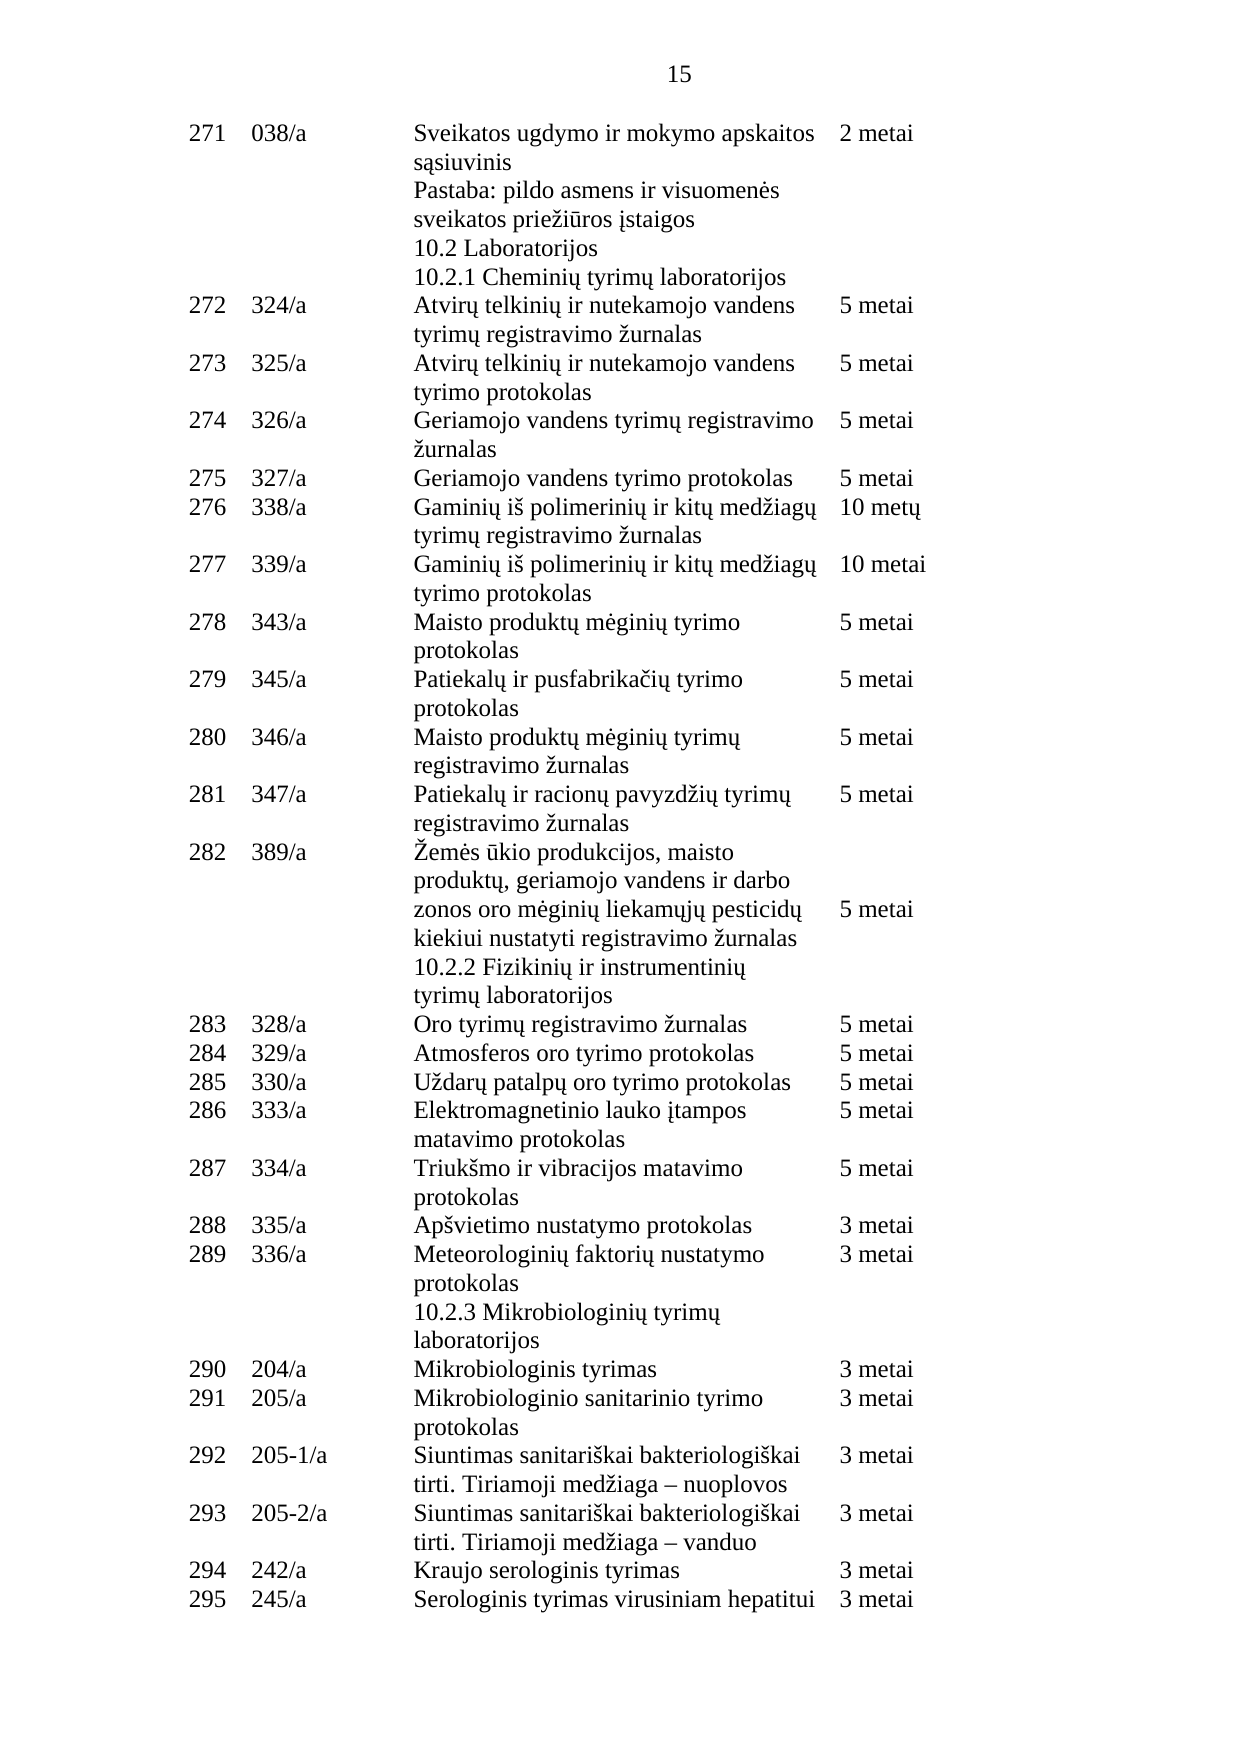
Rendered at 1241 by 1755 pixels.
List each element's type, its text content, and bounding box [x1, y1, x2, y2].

table_cell 5 metai [828, 664, 1031, 722]
table_cell [1176, 722, 1181, 779]
table_cell 273 [177, 348, 240, 406]
table_cell [1176, 1383, 1181, 1441]
table_cell 5 metai [828, 348, 1031, 406]
table_cell [1031, 492, 1176, 549]
table_cell [1031, 1067, 1176, 1096]
table_cell 245/a [240, 1584, 402, 1613]
table_cell [1176, 463, 1181, 492]
table_cell 10 metai [828, 549, 1031, 607]
table_cell [1031, 1038, 1176, 1067]
table_cell Triukšmo ir vibracijos matavimo protokolas [402, 1153, 828, 1211]
table_cell 284 [177, 1038, 240, 1067]
table_cell [1176, 952, 1181, 1009]
table_cell Atvirų telkinių ir nutekamojo vandens tyrimo protokolas [402, 348, 828, 406]
table_cell [240, 1297, 402, 1354]
table_cell 336/a [240, 1239, 402, 1297]
table_cell 338/a [240, 492, 402, 549]
table_cell [1031, 1211, 1176, 1239]
table_cell Geriamojo vandens tyrimo protokolas [402, 463, 828, 492]
table_cell [828, 952, 1031, 1009]
table_cell 346/a [240, 722, 402, 779]
table_cell 295 [177, 1584, 240, 1613]
table_cell [1031, 406, 1176, 463]
table_cell [1176, 1584, 1181, 1613]
table_cell 3 metai [828, 1498, 1031, 1556]
table_cell Maisto produktų mėginių tyrimo protokolas [402, 607, 828, 664]
table_cell [1031, 837, 1176, 894]
table_cell [1176, 1354, 1181, 1383]
table_cell 294 [177, 1556, 240, 1584]
table_cell [1031, 722, 1176, 779]
table_cell [1031, 1153, 1176, 1211]
table_cell Mikrobiologinis tyrimas [402, 1354, 828, 1383]
table_cell 328/a [240, 1009, 402, 1038]
table_cell [1031, 549, 1176, 607]
table_cell 293 [177, 1498, 240, 1556]
table_cell 281 [177, 779, 240, 837]
table_cell 288 [177, 1211, 240, 1239]
table_cell [1176, 1211, 1181, 1239]
table_cell 343/a [240, 607, 402, 664]
table_cell [1031, 1556, 1176, 1584]
table_cell Žemės ūkio produkcijos, maisto produktų, geriamojo vandens ir darbo [402, 837, 828, 894]
table_cell [1176, 233, 1181, 262]
table_cell 271 [177, 118, 240, 233]
table_cell [177, 1297, 240, 1354]
table_cell 330/a [240, 1067, 402, 1096]
table_cell Meteorologinių faktorių nustatymo protokolas [402, 1239, 828, 1297]
table_cell Sveikatos ugdymo ir mokymo apskaitos sąsiuvinis Pastaba: pildo asmens ir visuomenės sveikatos priežiūros įstaigos [402, 118, 828, 233]
table_cell Mikrobiologinio sanitarinio tyrimo protokolas [402, 1383, 828, 1441]
table_cell [1031, 1009, 1176, 1038]
table_cell [1176, 1009, 1181, 1038]
table_cell [1176, 118, 1181, 233]
table_cell 038/a [240, 118, 402, 233]
table_cell 347/a [240, 779, 402, 837]
table_cell 3 metai [828, 1556, 1031, 1584]
table_cell 324/a [240, 291, 402, 348]
table_cell Patiekalų ir racionų pavyzdžių tyrimų registravimo žurnalas [402, 779, 828, 837]
table_cell 334/a [240, 1153, 402, 1211]
table_cell 5 metai [828, 1096, 1031, 1153]
table_cell 5 metai [828, 463, 1031, 492]
table_cell 205/a [240, 1383, 402, 1441]
table_cell [1176, 1096, 1181, 1153]
table_cell [1031, 664, 1176, 722]
table_cell [1031, 291, 1176, 348]
table_cell [1176, 549, 1181, 607]
table_cell [1176, 1556, 1181, 1584]
table_cell Gaminių iš polimerinių ir kitų medžiagų tyrimų registravimo žurnalas [402, 492, 828, 549]
table_cell 329/a [240, 1038, 402, 1067]
table_cell [177, 894, 240, 952]
table_cell Maisto produktų mėginių tyrimų registravimo žurnalas [402, 722, 828, 779]
table_cell [1176, 1441, 1181, 1498]
table_cell [1031, 779, 1176, 837]
table_cell [1176, 894, 1181, 952]
table_cell 10.2 Laboratorijos [402, 233, 828, 262]
table_cell 10.2.1 Cheminių tyrimų laboratorijos [402, 262, 828, 291]
table_cell zonos oro mėginių liekamųjų pesticidų kiekiui nustatyti registravimo žurnalas [402, 894, 828, 952]
table_cell 327/a [240, 463, 402, 492]
table_cell 326/a [240, 406, 402, 463]
table_cell 2 metai [828, 118, 1031, 233]
table_cell [1031, 233, 1176, 262]
table_cell [1031, 1096, 1176, 1153]
table_cell [828, 1297, 1031, 1354]
table_cell 10.2.3 Mikrobiologinių tyrimų laboratorijos [402, 1297, 828, 1354]
table_cell [1031, 952, 1176, 1009]
table_cell [177, 262, 240, 291]
table_cell Siuntimas sanitariškai bakteriologiškai tirti. Tiriamoji medžiaga – nuoplovos [402, 1441, 828, 1498]
table_cell 339/a [240, 549, 402, 607]
table_cell [1031, 1383, 1176, 1441]
table_cell [1176, 1297, 1181, 1354]
table_cell Apšvietimo nustatymo protokolas [402, 1211, 828, 1239]
table_cell [1176, 492, 1181, 549]
table_cell 325/a [240, 348, 402, 406]
table_cell 274 [177, 406, 240, 463]
table_cell [1176, 1498, 1181, 1556]
table_cell 5 metai [828, 291, 1031, 348]
table_cell [1176, 607, 1181, 664]
table_cell 333/a [240, 1096, 402, 1153]
table_cell [1031, 463, 1176, 492]
table_cell [1176, 664, 1181, 722]
table_cell 279 [177, 664, 240, 722]
table_cell Elektromagnetinio lauko įtampos matavimo protokolas [402, 1096, 828, 1153]
table_cell [1031, 1498, 1176, 1556]
table_cell [240, 262, 402, 291]
table_cell 204/a [240, 1354, 402, 1383]
table_cell Patiekalų ir pusfabrikačių tyrimo protokolas [402, 664, 828, 722]
table_cell [1031, 607, 1176, 664]
table_cell 5 metai [828, 406, 1031, 463]
table_cell Atmosferos oro tyrimo protokolas [402, 1038, 828, 1067]
table_cell 205-1/a [240, 1441, 402, 1498]
table_cell 5 metai [828, 722, 1031, 779]
table_cell [1176, 779, 1181, 837]
table_cell [1176, 1038, 1181, 1067]
table_cell [1176, 1239, 1181, 1297]
table_cell [1031, 1354, 1176, 1383]
table_cell Kraujo serologinis tyrimas [402, 1556, 828, 1584]
table_cell [1031, 1239, 1176, 1297]
table_cell 285 [177, 1067, 240, 1096]
table_cell 10.2.2 Fizikinių ir instrumentinių tyrimų laboratorijos [402, 952, 828, 1009]
table_cell [240, 952, 402, 1009]
table_cell 275 [177, 463, 240, 492]
table_cell 3 metai [828, 1584, 1031, 1613]
table_cell Gaminių iš polimerinių ir kitų medžiagų tyrimo protokolas [402, 549, 828, 607]
table_cell [177, 952, 240, 1009]
table_cell 283 [177, 1009, 240, 1038]
table_cell 287 [177, 1153, 240, 1211]
table_cell [177, 233, 240, 262]
table_cell 335/a [240, 1211, 402, 1239]
table_cell [1176, 348, 1181, 406]
table_cell [1176, 1067, 1181, 1096]
table_cell 5 metai [828, 1153, 1031, 1211]
table_cell [828, 837, 1031, 894]
table_cell 5 metai [828, 1067, 1031, 1096]
table_cell [1031, 348, 1176, 406]
table_cell 286 [177, 1096, 240, 1153]
table_cell 5 metai [828, 1038, 1031, 1067]
table_cell 3 metai [828, 1441, 1031, 1498]
table_cell 5 metai [828, 894, 1031, 952]
table_cell 280 [177, 722, 240, 779]
table_cell [1031, 1297, 1176, 1354]
table_cell 3 metai [828, 1383, 1031, 1441]
table_cell 292 [177, 1441, 240, 1498]
table_cell [828, 233, 1031, 262]
table_cell Serologinis tyrimas virusiniam hepatitui [402, 1584, 828, 1613]
table_cell [1031, 894, 1176, 952]
table_cell [1031, 262, 1176, 291]
table_cell [1031, 1584, 1176, 1613]
table_cell [240, 894, 402, 952]
table_cell 3 metai [828, 1354, 1031, 1383]
table_cell 205-2/a [240, 1498, 402, 1556]
table_cell 272 [177, 291, 240, 348]
table_cell 5 metai [828, 1009, 1031, 1038]
table_cell 345/a [240, 664, 402, 722]
table_cell 5 metai [828, 607, 1031, 664]
table_cell 5 metai [828, 779, 1031, 837]
table_cell [828, 262, 1031, 291]
table_cell 10 metų [828, 492, 1031, 549]
table_cell Siuntimas sanitariškai bakteriologiškai tirti. Tiriamoji medžiaga – vanduo [402, 1498, 828, 1556]
table_cell 289 [177, 1239, 240, 1297]
table_cell [240, 233, 402, 262]
table_cell Uždarų patalpų oro tyrimo protokolas [402, 1067, 828, 1096]
table_cell [1176, 1153, 1181, 1211]
table_cell [1176, 291, 1181, 348]
table_cell Oro tyrimų registravimo žurnalas [402, 1009, 828, 1038]
table_cell [1031, 1441, 1176, 1498]
table_cell 3 metai [828, 1239, 1031, 1297]
table_cell 290 [177, 1354, 240, 1383]
table_cell 389/a [240, 837, 402, 894]
table_cell Atvirų telkinių ir nutekamojo vandens tyrimų registravimo žurnalas [402, 291, 828, 348]
table_cell [1176, 262, 1181, 291]
table_cell Geriamojo vandens tyrimų registravimo žurnalas [402, 406, 828, 463]
table_cell 276 [177, 492, 240, 549]
table_cell 242/a [240, 1556, 402, 1584]
table_cell 278 [177, 607, 240, 664]
table_cell [1031, 118, 1176, 233]
table_cell 3 metai [828, 1211, 1031, 1239]
table_cell 282 [177, 837, 240, 894]
table_cell [1176, 406, 1181, 463]
table_cell [1176, 837, 1181, 894]
table_cell 277 [177, 549, 240, 607]
table_cell 291 [177, 1383, 240, 1441]
